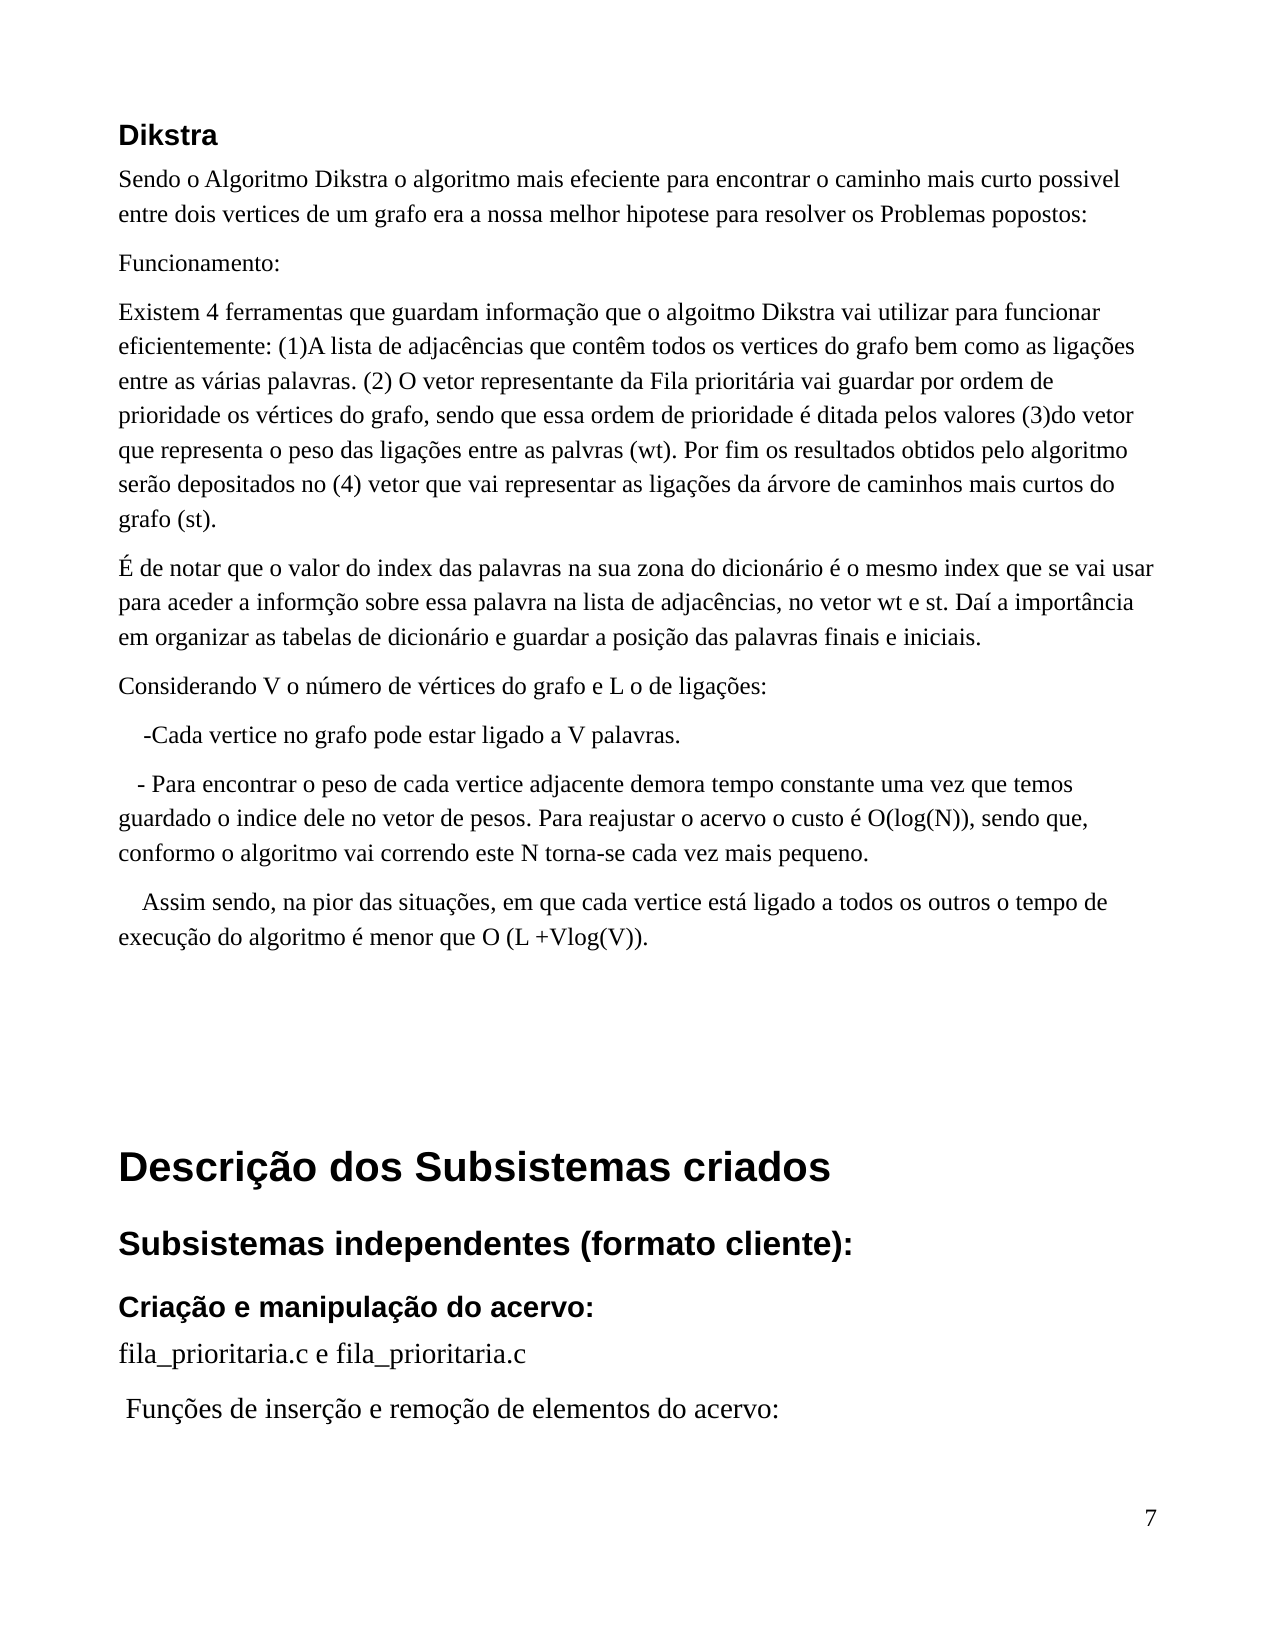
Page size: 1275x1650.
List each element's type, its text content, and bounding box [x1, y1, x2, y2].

text É de notar que o valor do index das palavras na sua zona do dicionário é o mesmo index que se vai usar para aceder a informção sobre essa palavra na lista de adjacências, no vetor wt e st. Daí a importância em organizar as tabelas de dicionário e guardar a posição das palavras finais e iniciais. [118, 553, 1157, 651]
text - Para encontrar o peso de cada vertice adjacente demora tempo constante uma vez que temos guardado o indice dele no vetor de pesos. Para reajustar o acervo o custo é O(log(N)), sendo que, conformo o algoritmo vai correndo este N torna-se cada vez mais pequeno. [118, 769, 1157, 867]
subtitle Descrição dos Subsistemas criados [118, 1143, 1157, 1191]
text Sendo o Algoritmo Dikstra o algoritmo mais efeciente para encontrar o caminho mais curto possivel entre dois vertices de um grafo era a nossa melhor hipotese para resolver os Problemas popostos: [118, 164, 1157, 228]
subtitle Dikstra [118, 118, 1157, 152]
subtitle Criação e manipulação do acervo: [118, 1290, 1157, 1323]
text fila_prioritaria.c e fila_prioritaria.c [118, 1336, 1157, 1369]
subtitle Subsistemas independentes (formato cliente): [118, 1224, 1157, 1263]
text -Cada vertice no grafo pode estar ligado a V palavras. [118, 720, 1157, 749]
text Existem 4 ferramentas que guardam informação que o algoitmo Dikstra vai utilizar para funcionar eficientemente: (1)A lista de adjacências que contêm todos os vertices do grafo bem como as ligações entre as várias palavras. (2) O vetor representante da Fila prioritária vai guardar por ordem de prioridade os vértices do grafo, sendo que essa ordem de prioridade é ditada pelos valores (3)do vetor que representa o peso das ligações entre as palvras (wt). Por fim os resultados obtidos pelo algoritmo serão depositados no (4) vetor que vai representar as ligações da árvore de caminhos mais curtos do grafo (st). [118, 297, 1157, 533]
text Considerando V o número de vértices do grafo e L o de ligações: [118, 671, 1157, 700]
text Funções de inserção e remoção de elementos do acervo: [118, 1391, 1157, 1424]
text Assim sendo, na pior das situações, em que cada vertice está ligado a todos os outros o tempo de execução do algoritmo é menor que O (L +Vlog(V)). [118, 887, 1157, 950]
text Funcionamento: [118, 248, 1157, 277]
